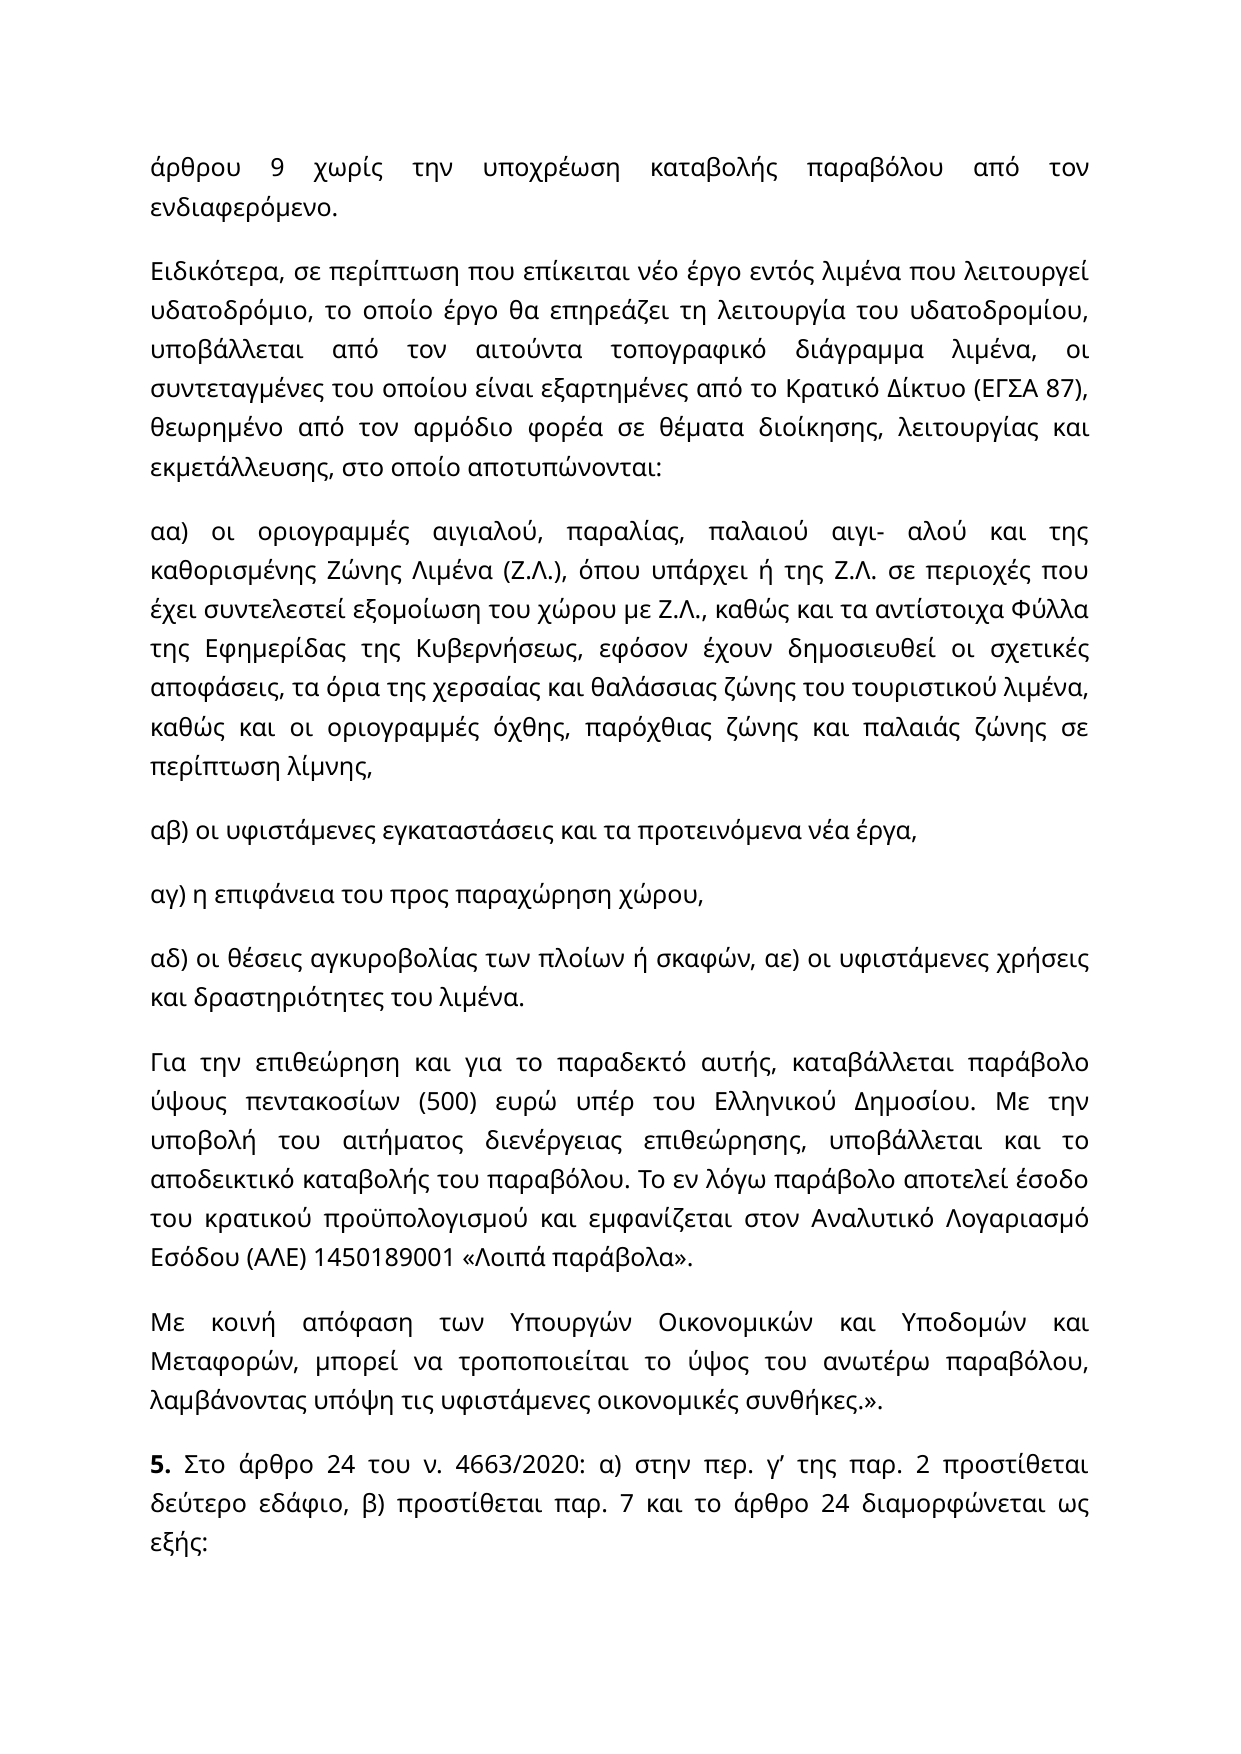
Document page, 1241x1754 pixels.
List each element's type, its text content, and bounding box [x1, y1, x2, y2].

text αβ) οι υφιστάμενες εγκαταστάσεις και τα προτεινόμενα νέα έργα, [150, 812, 1090, 847]
text 5. Στο άρθρο 24 του ν. 4663/2020: α) στην περ. γ’ της παρ. 2 προστίθεται δεύτερο εδάφιο, β) προστίθεται παρ. 7 και το άρθρο 24 διαμορφώνεται ως εξής: [150, 1447, 1090, 1559]
text αδ) οι θέσεις αγκυροβολίας των πλοίων ή σκαφών, αε) οι υφιστάμενες χρήσεις και δραστηριότητες του λιμένα. [150, 941, 1090, 1014]
text Ειδικότερα, σε περίπτωση που επίκειται νέο έργο εντός λιμένα που λειτουργεί υδατοδρόμιο, το οποίο έργο θα επηρεάζει τη λειτουργία του υδατοδρομίου, υποβάλλεται από τον αιτούντα τοπογραφικό διάγραμμα λιμένα, οι συντεταγμένες του οποίου είναι εξαρτημένες από το Κρατικό Δίκτυο (ΕΓΣΑ 87), θεωρημένο από τον αρμόδιο φορέα σε θέματα διοίκησης, λειτουργίας και εκμετάλλευσης, στο οποίο αποτυπώνονται: [150, 253, 1090, 483]
text άρθρου 9 χωρίς την υποχρέωση καταβολής παραβόλου από τον ενδιαφερόμενο. [150, 150, 1090, 223]
text Με κοινή απόφαση των Υπουργών Οικονομικών και Υποδομών και Μεταφορών, μπορεί να τροποποιείται το ύψος του ανωτέρω παραβόλου, λαμβάνοντας υπόψη τις υφιστάμενες οικονομικές συνθήκες.». [150, 1304, 1090, 1417]
text αγ) η επιφάνεια του προς παραχώρηση χώρου, [150, 877, 1090, 911]
text Για την επιθεώρηση και για το παραδεκτό αυτής, καταβάλλεται παράβολο ύψους πεντακοσίων (500) ευρώ υπέρ του Ελληνικού Δημοσίου. Με την υποβολή του αιτήματος διενέργειας επιθεώρησης, υποβάλλεται και το αποδεικτικό καταβολής του παραβόλου. Το εν λόγω παράβολο αποτελεί έσοδο του κρατικού προϋπολογισμού και εμφανίζεται στον Αναλυτικό Λογαριασμό Εσόδου (ΑΛΕ) 1450189001 «Λοιπά παράβολα». [150, 1044, 1090, 1274]
text αα) οι οριογραμμές αιγιαλού, παραλίας, παλαιού αιγι- αλού και της καθορισμένης Ζώνης Λιμένα (Ζ.Λ.), όπου υπάρχει ή της Ζ.Λ. σε περιοχές που έχει συντελεστεί εξομοίωση του χώρου με Ζ.Λ., καθώς και τα αντίστοιχα Φύλλα της Εφημερίδας της Κυβερνήσεως, εφόσον έχουν δημοσιευθεί οι σχετικές αποφάσεις, τα όρια της χερσαίας και θαλάσσιας ζώνης του τουριστικού λιμένα, καθώς και οι οριογραμμές όχθης, παρόχθιας ζώνης και παλαιάς ζώνης σε περίπτωση λίμνης, [150, 513, 1090, 782]
